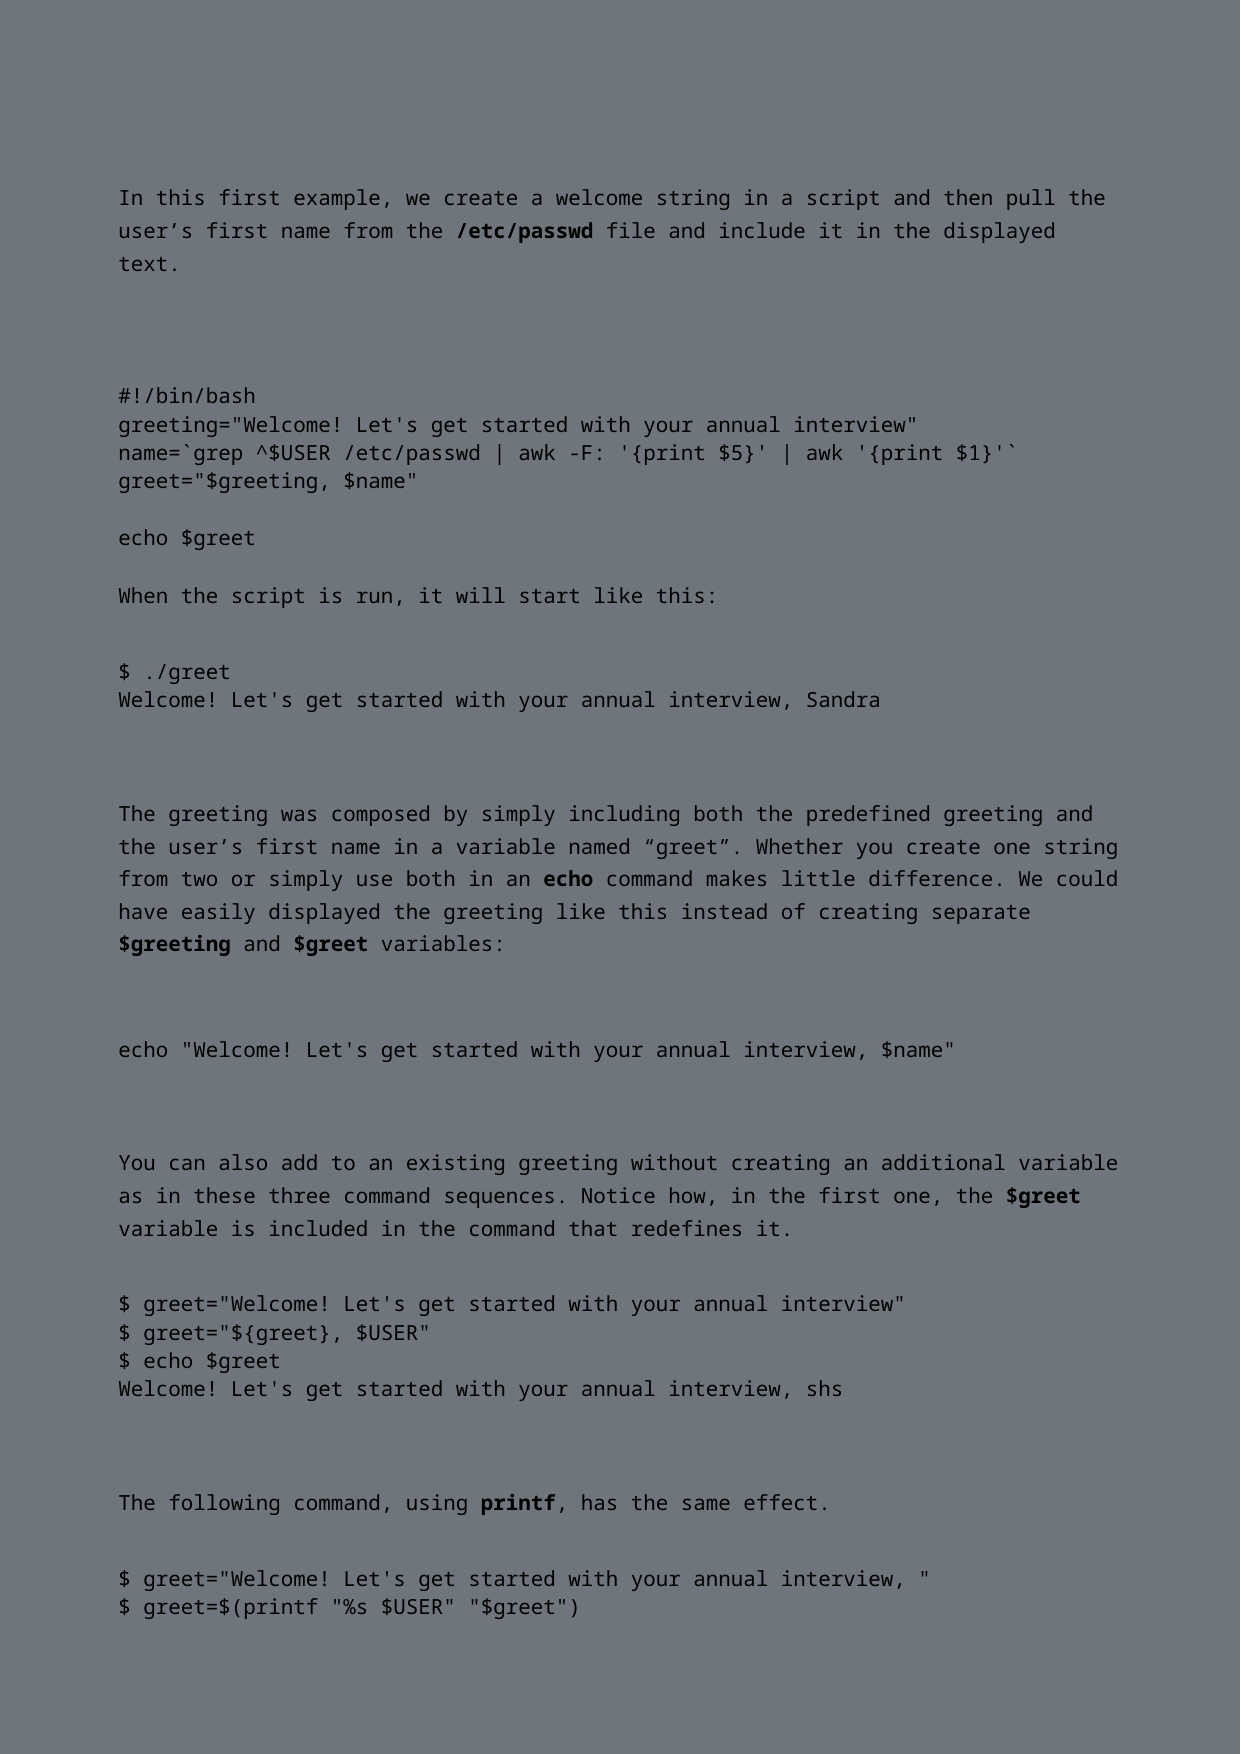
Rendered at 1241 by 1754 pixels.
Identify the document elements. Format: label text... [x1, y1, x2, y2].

text greet="$greeting, $name" [118, 467, 1122, 495]
text name=`grep ^$USER /etc/passwd | awk -F: '{print $5}' | awk '{print $1}'` [118, 438, 1122, 467]
text You can also add to an existing greeting without creating an additional variable as in these three command sequences. Notice how, in the first one, the $greet variable is included in the command that redefines it. [118, 1148, 1122, 1242]
text The following command, using printf, has the same effect. [118, 1488, 1122, 1517]
text Welcome! Let's get started with your annual interview, shs [118, 1374, 1122, 1403]
text echo $greet [118, 523, 1122, 552]
text $ greet="Welcome! Let's get started with your annual interview, " [118, 1564, 1122, 1592]
text #!/bin/bash [118, 381, 1122, 410]
text $ ./greet [118, 657, 1122, 685]
text When the script is run, it will start like this: [118, 581, 1122, 610]
text $ greet="${greet}, $USER" [118, 1318, 1122, 1346]
text The greeting was composed by simply including both the predefined greeting and the user’s first name in a variable named “greet”. Whether you create one string from two or simply use both in an echo command makes little difference. We could have easily displayed the greeting like this instead of creating separate $greeting and $greet variables: [118, 799, 1122, 958]
text $ echo $greet [118, 1346, 1122, 1374]
text Welcome! Let's get started with your annual interview, Sandra [118, 685, 1122, 714]
text greeting="Welcome! Let's get started with your annual interview" [118, 410, 1122, 438]
text $ greet="Welcome! Let's get started with your annual interview" [118, 1289, 1122, 1318]
text In this first example, we create a welcome string in a script and then pull the user’s first name from the /etc/passwd file and include it in the displayed text. [118, 183, 1122, 277]
text echo "Welcome! Let's get started with your annual interview, $name" [118, 1035, 1122, 1063]
text $ greet=$(printf "%s $USER" "$greet") [118, 1592, 1122, 1621]
